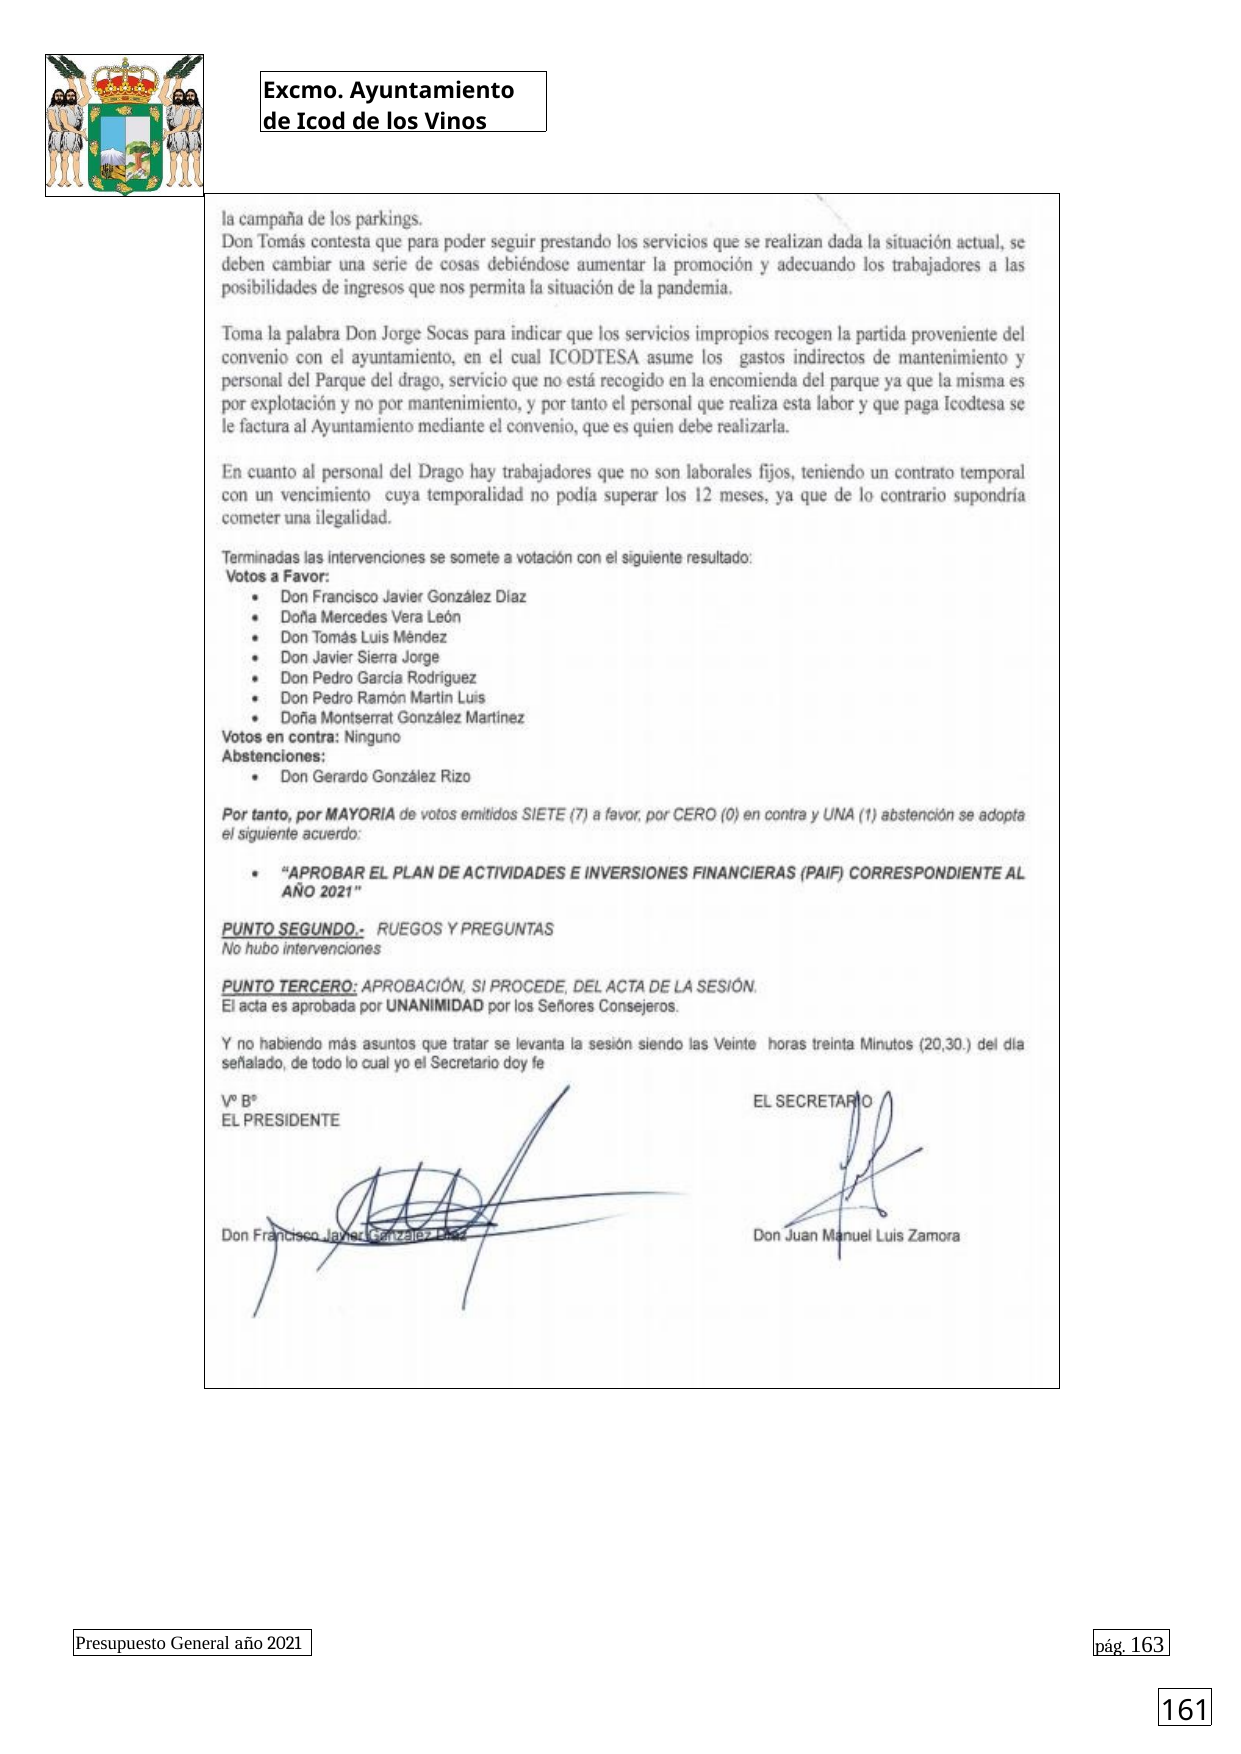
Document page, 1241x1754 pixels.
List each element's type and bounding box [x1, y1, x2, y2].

picture [205, 194, 1059, 1388]
picture [46, 55, 203, 196]
